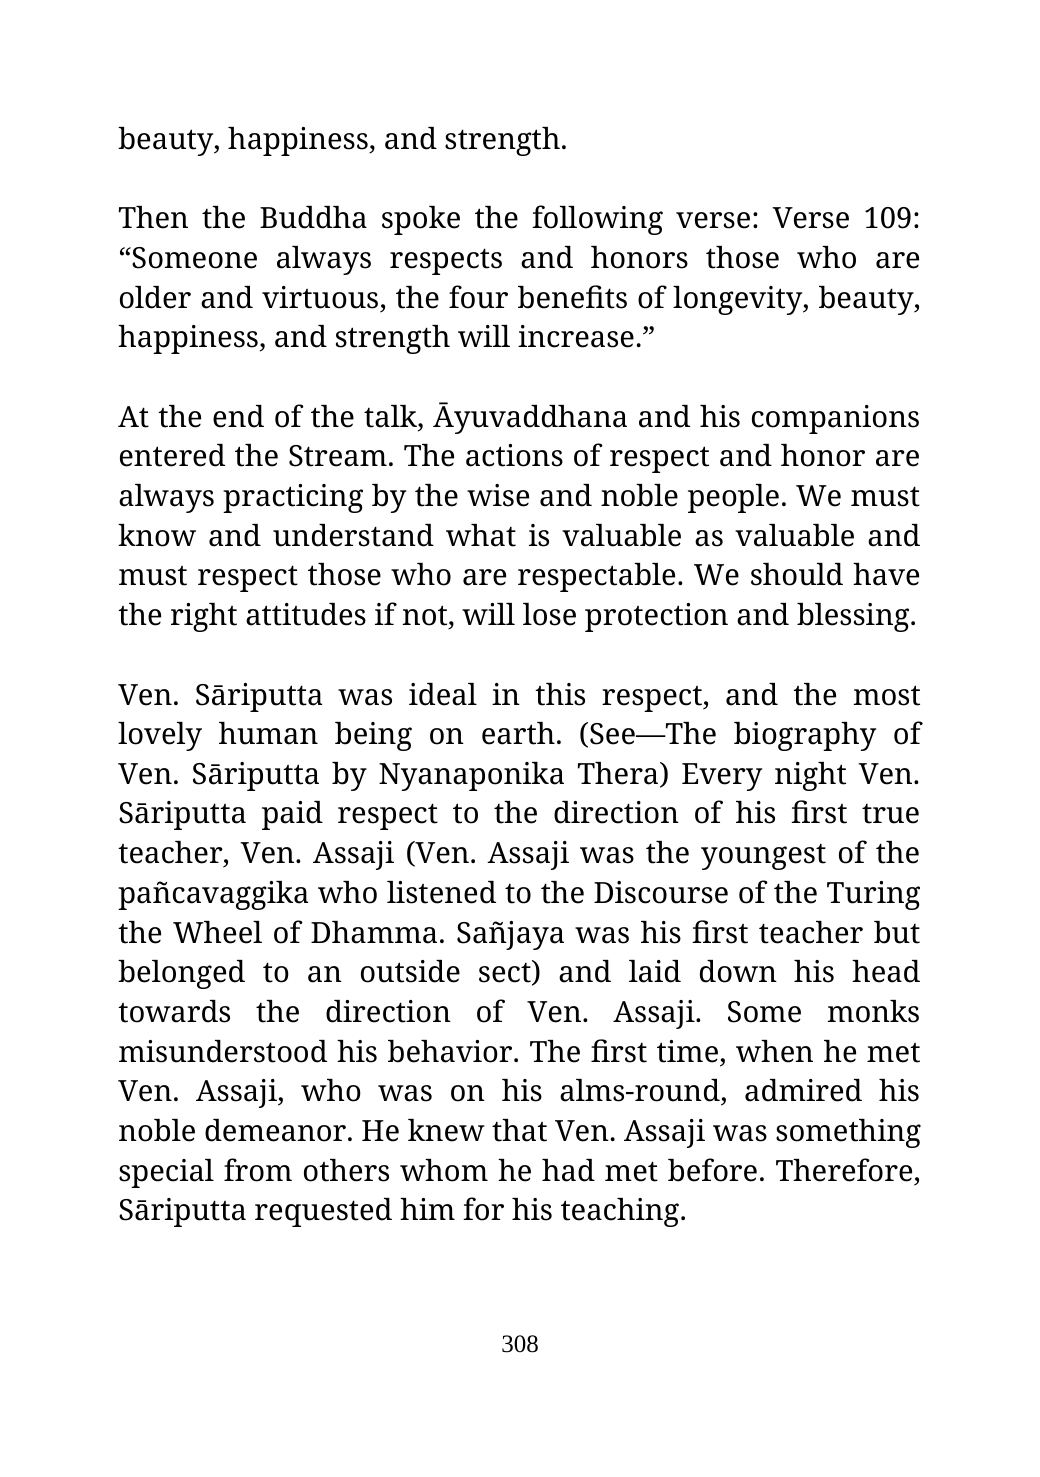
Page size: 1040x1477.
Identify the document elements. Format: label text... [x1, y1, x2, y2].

text beauty, happiness, and strength. Then the Buddha spoke the following verse: Verse 109: “Someone always respects and honors those who are older and virtuous, the four benefits of longevity, beauty, happiness, and strength will increase.” At the end of the talk, Āyuvaddhana and his companions entered the Stream. The actions of respect and honor are always practicing by the wise and noble people. We must know and understand what is valuable as valuable and must respect those who are respectable. We should have the right attitudes if not, will lose protection and blessing. Ven. Sāriputta was ideal in this respect, and the most lovely human being on earth. (See—The biography of Ven. Sāriputta by Nyanaponika Thera) Every night Ven. Sāriputta paid respect to the direction of his first true teacher, Ven. Assaji (Ven. Assaji was the youngest of the pañcavaggika who listened to the Discourse of the Turing the Wheel of Dhamma. Sañjaya was his first teacher but belonged to an outside sect) and laid down his head towards the direction of Ven. Assaji. Some monks misunderstood his behavior. The first time, when he met Ven. Assaji, who was on his alms-round, admired his noble demeanor. He knew that Ven. Assaji was something special from others whom he had met before. Therefore, Sāriputta requested him for his teaching. [118, 118, 922, 1269]
